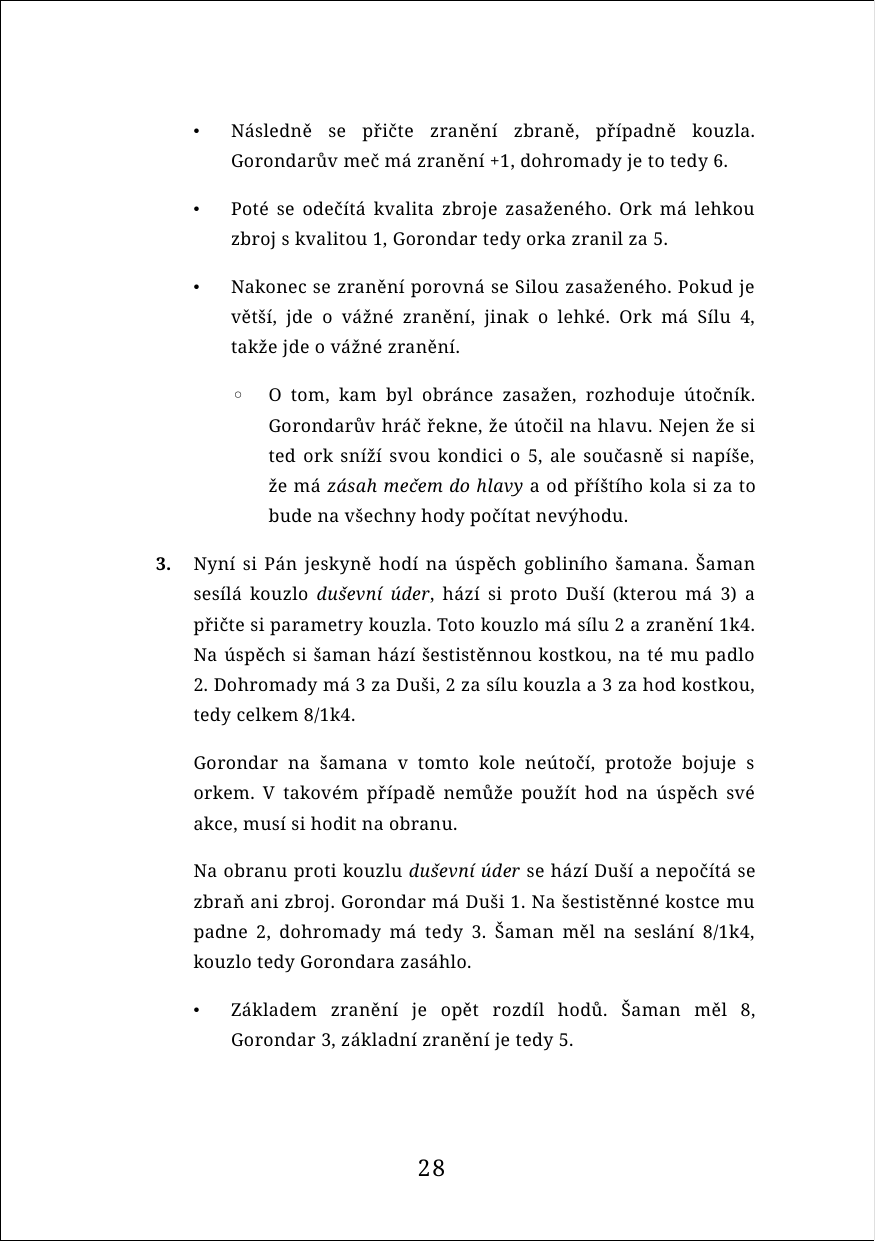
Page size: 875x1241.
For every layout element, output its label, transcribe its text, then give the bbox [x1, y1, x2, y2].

list Poté se odečítá kvalita zbroje zasaženého. Ork má lehkou zbroj s kvalitou 1, Gorondar tedy orka zranil za 5. [193, 196, 756, 251]
list Nyní si Pán jeskyně hodí na úspěch gobliního šamana. Šaman sesílá kouzlo duševní úder, hází si proto Duší (kterou má 3) a přičte si parametry kouzla. Toto kouzlo má sílu 2 a zranění 1k4. Na úspěch si šaman hází šestistěnnou kostkou, na té mu padlo 2. Dohromady má 3 za Duši, 2 za sílu kouzla a 3 za hod kostkou, tedy celkem 8/1k4. [156, 552, 756, 727]
list Nakonec se zranění porovná se Silou zasaženého. Pokud je větší, jde o vážné zranění, jinak o lehké. Ork má Sílu 4, takže jde o vážné zranění. [193, 274, 756, 359]
list Základem zranění je opět rozdíl hodů. Šaman měl 8, Gorondar 3, základní zranění je tedy 5. [193, 997, 756, 1052]
list Na obranu proti kouzlu duševní úder se hází Duší a nepočítá se zbraň ani zbroj. Gorondar má Duši 1. Na šestistěnné kostce mu padne 2, dohromady má tedy 3. Šaman měl na seslání 8/1k4, kouzlo tedy Gorondara zasáhlo. [156, 859, 756, 974]
list O tom, kam byl obránce zasažen, rozhoduje útočník. Gorondarův hráč řekne, že útočil na hlavu. Nejen že si ted ork sníží svou kondici o 5, ale současně si napíše, že má zásah mečem do hlavy a od příštího kola si za to bude na všechny hody počítat nevýhodu. [231, 383, 756, 528]
list Gorondar na šamana v tomto kole neútočí, protože bojuje s orkem. V takovém případě nemůže použít hod na úspěch své akce, musí si hodit na obranu. [156, 751, 756, 835]
list Následně se přičte zranění zbraně, případně kouzla. Gorondarův meč má zranění +1, dohromady je to tedy 6. [193, 118, 756, 173]
